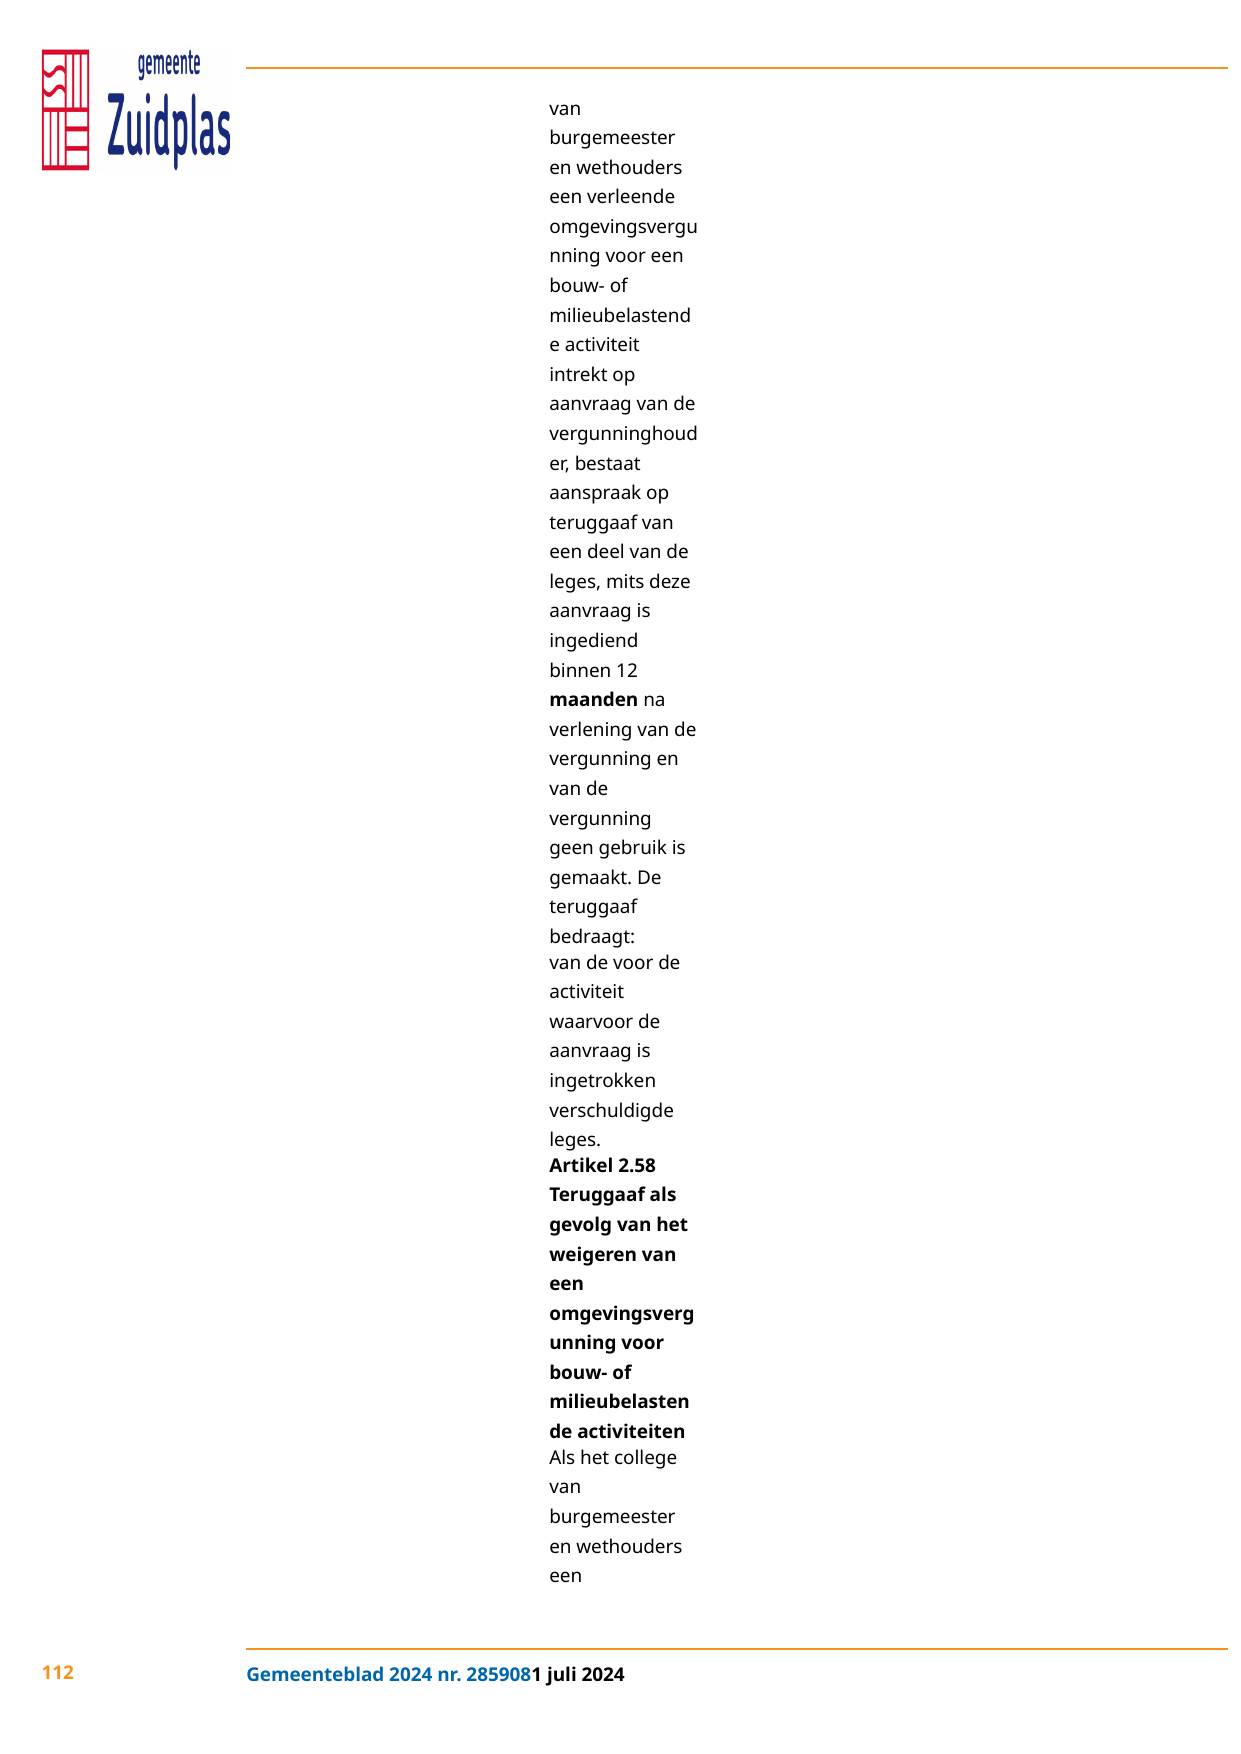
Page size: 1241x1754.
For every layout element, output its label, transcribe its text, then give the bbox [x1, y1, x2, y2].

picture [41, 47, 231, 172]
table_cell [248, 95, 398, 949]
table_cell [700, 1152, 850, 1444]
table_cell [1001, 1152, 1152, 1444]
table_cell van de voor de activiteit waarvoor de aanvraag is ingetrokken verschuldigde leges. [549, 949, 700, 1152]
table_cell [700, 949, 850, 1152]
table_cell [248, 1152, 398, 1444]
table_cell [700, 95, 850, 949]
table_cell [850, 949, 1001, 1152]
table_cell [399, 949, 549, 1152]
table_cell [1001, 949, 1152, 1152]
table_cell [399, 95, 549, 949]
table_cell Als het college van burgemeester en wethouders een [549, 1444, 700, 1588]
table_cell [850, 1152, 1001, 1444]
table_cell Artikel 2.58 Teruggaaf als gevolg van het weigeren van een omgevingsvergunning voor bouw- of milieubelastende activiteiten [549, 1152, 700, 1444]
table_cell [399, 1152, 549, 1444]
table_cell [700, 1444, 850, 1588]
table_cell van burgemeester en wethouders een verleende omgevingsvergunning voor een bouw- of milieubelastende activiteit intrekt op aanvraag van de vergunninghouder, bestaat aanspraak op teruggaaf van een deel van de leges, mits deze aanvraag is ingediend binnen 12 maanden na verlening van de vergunning en van de vergunning geen gebruik is gemaakt. De teruggaaf bedraagt: [549, 95, 700, 949]
table_cell [1001, 95, 1152, 949]
table_cell [1001, 1444, 1152, 1588]
table_cell [248, 1444, 398, 1588]
table_cell [850, 95, 1001, 949]
table_cell [850, 1444, 1001, 1588]
table_cell [248, 949, 398, 1152]
table_cell [399, 1444, 549, 1588]
